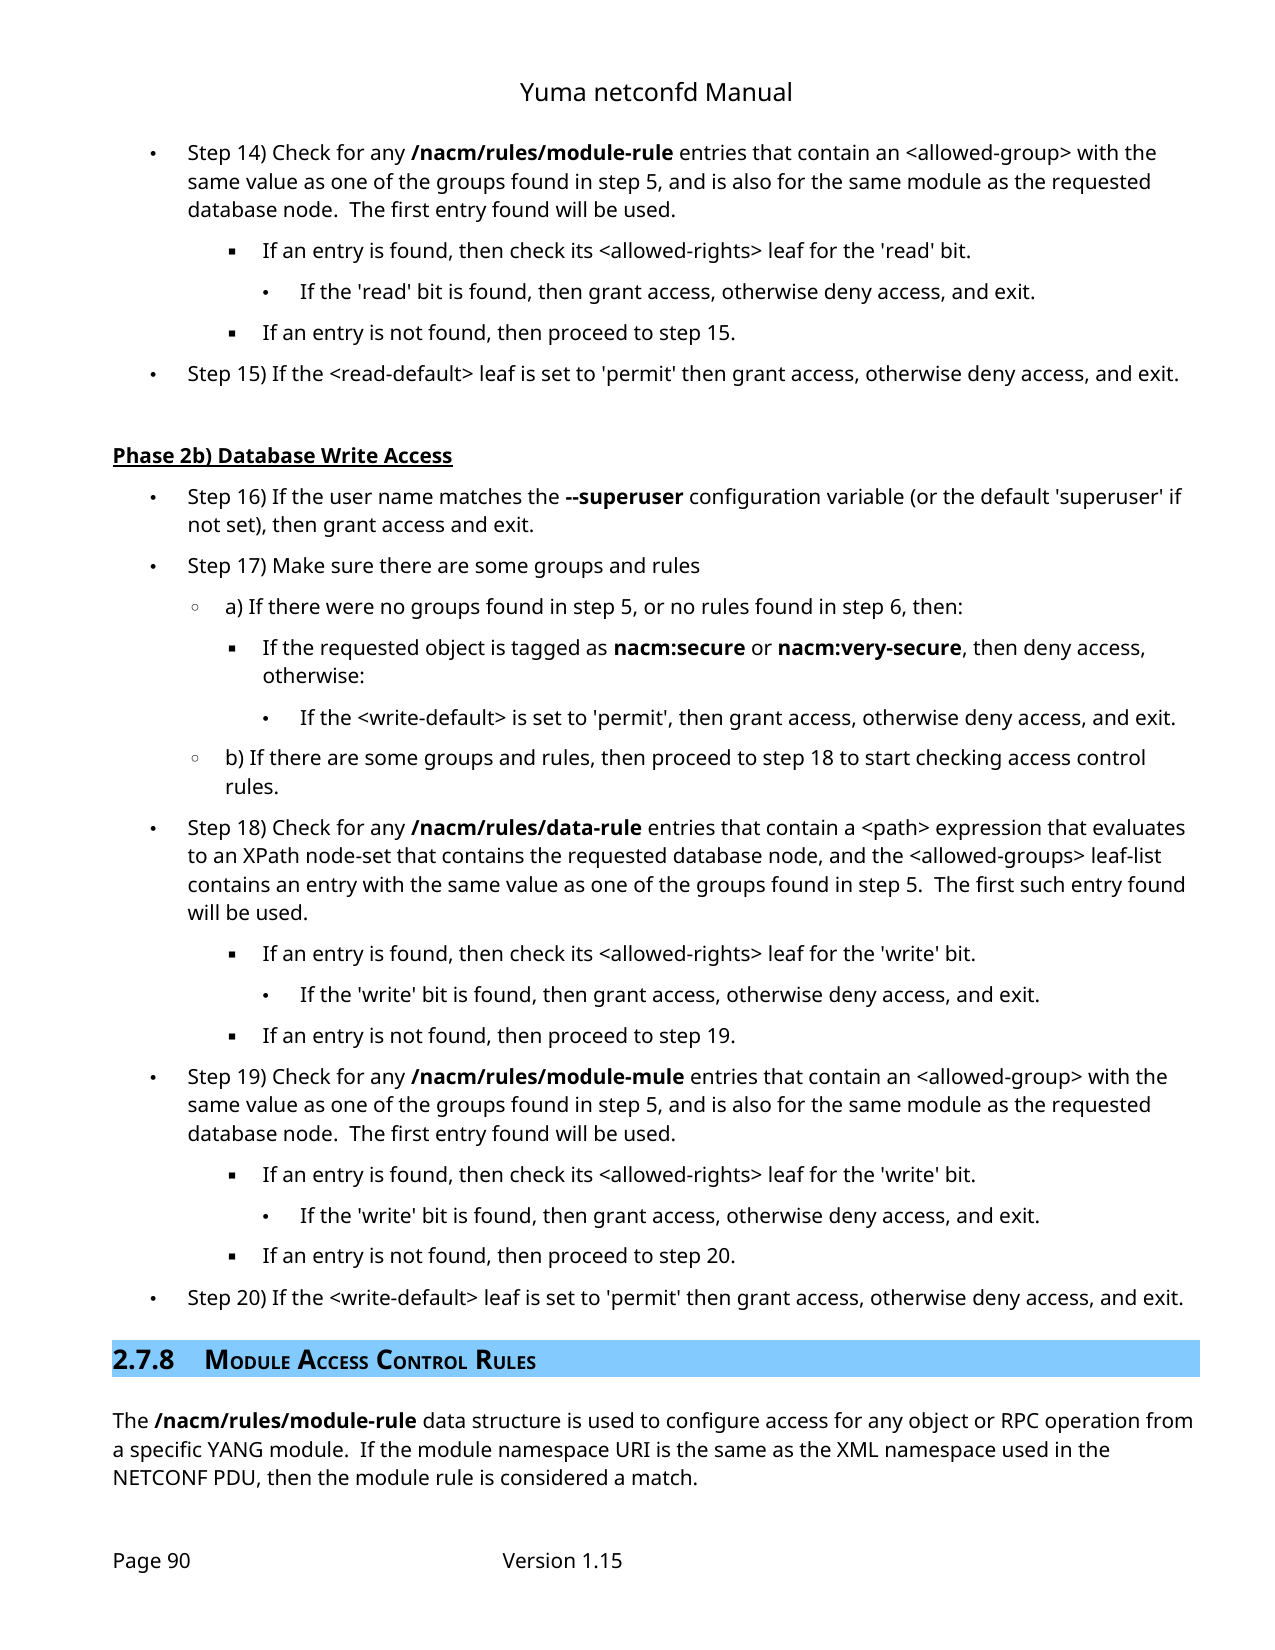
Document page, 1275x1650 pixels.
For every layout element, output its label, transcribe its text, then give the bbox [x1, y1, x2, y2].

list If the requested object is tagged as nacm:secure or nacm:very-secure, then deny access, otherwise: [225, 633, 1200, 690]
list If the <write-default> is set to 'permit', then grant access, otherwise deny access, and exit. [262, 703, 1200, 731]
list a) If there were no groups found in step 5, or no rules found in step 6, then: [187, 592, 1200, 621]
list If an entry is not found, then proceed to step 20. [225, 1242, 1200, 1270]
text The /nacm/rules/module-rule data structure is used to configure access for any object or RPC operation from a specific YANG module. If the module namespace URI is the same as the XML namespace used in the NETCONF PDU, then the module rule is considered a match. [112, 1406, 1200, 1492]
list Step 16) If the user name matches the --superuser configuration variable (or the default 'superuser' if not set), then grant access and exit. [150, 482, 1200, 539]
list Step 17) Make sure there are some groups and rules [150, 551, 1200, 580]
list Step 19) Check for any /nacm/rules/module-mule entries that contain an <allowed-group> with the same value as one of the groups found in step 5, and is also for the same module as the requested database node. The first entry found will be used. [150, 1062, 1200, 1147]
text Phase 2b) Database Write Access [112, 441, 1200, 469]
list If an entry is found, then check its <allowed-rights> leaf for the 'write' bit. [225, 939, 1200, 968]
list If the 'write' bit is found, then grant access, otherwise deny access, and exit. [262, 980, 1200, 1008]
list If an entry is found, then check its <allowed-rights> leaf for the 'read' bit. [225, 236, 1200, 265]
list Step 20) If the <write-default> leaf is set to 'permit' then grant access, otherwise deny access, and exit. [150, 1283, 1200, 1311]
list Step 18) Check for any /nacm/rules/data-rule entries that contain a <path> expression that evaluates to an XPath node-set that contains the requested database node, and the <allowed-groups> leaf-list contains an entry with the same value as one of the groups found in step 5. The first such entry found will be used. [150, 813, 1200, 927]
list If an entry is not found, then proceed to step 15. [225, 318, 1200, 347]
list If the 'read' bit is found, then grant access, otherwise deny access, and exit. [262, 277, 1200, 306]
subtitle Module Access Control Rules [112, 1340, 1200, 1377]
list If an entry is not found, then proceed to step 19. [225, 1021, 1200, 1049]
list If the 'write' bit is found, then grant access, otherwise deny access, and exit. [262, 1201, 1200, 1229]
list If an entry is found, then check its <allowed-rights> leaf for the 'write' bit. [225, 1160, 1200, 1188]
list b) If there are some groups and rules, then proceed to step 18 to start checking access control rules. [187, 743, 1200, 800]
list Step 14) Check for any /nacm/rules/module-rule entries that contain an <allowed-group> with the same value as one of the groups found in step 5, and is also for the same module as the requested database node. The first entry found will be used. [150, 138, 1200, 224]
list Step 15) If the <read-default> leaf is set to 'permit' then grant access, otherwise deny access, and exit. [150, 359, 1200, 388]
